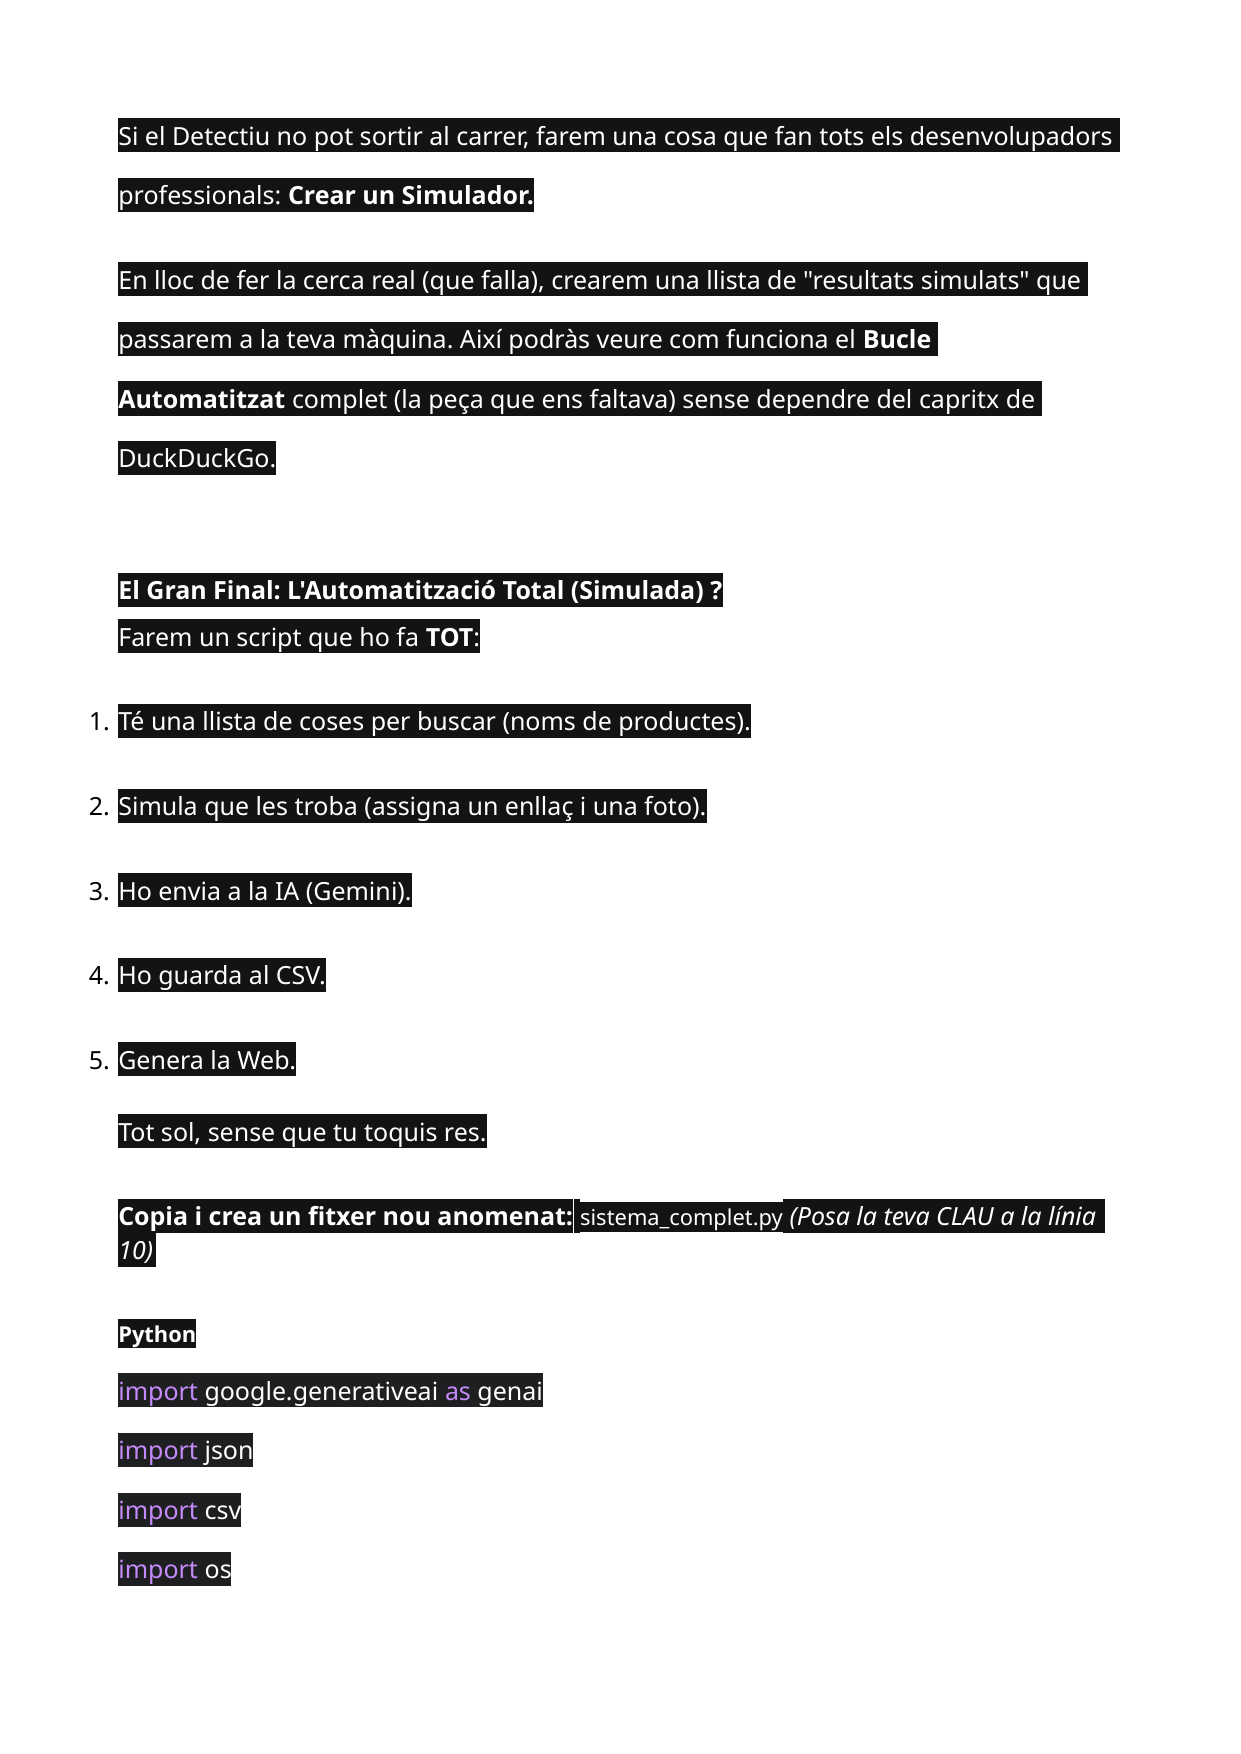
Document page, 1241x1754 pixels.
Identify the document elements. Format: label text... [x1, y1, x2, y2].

list Genera la Web. [118, 1042, 1122, 1076]
text En lloc de fer la cerca real (que falla), crearem una llista de "resultats simulats" que passarem a la teva màquina. Així podràs veure com funciona el Bucle Automatitzat complet (la peça que ens faltava) sense dependre del capritx de DuckDuckGo. [118, 262, 1122, 475]
list Simula que les troba (assigna un enllaç i una foto). [118, 788, 1122, 823]
list Ho envia a la IA (Gemini). [118, 873, 1122, 907]
text Python [118, 1317, 1122, 1348]
text Si el Detectiu no pot sortir al carrer, farem una cosa que fan tots els desenvolupadors professionals: Crear un Simulador. [118, 118, 1122, 212]
text Tot sol, sense que tu toquis res. [118, 1114, 1122, 1148]
list Ho guarda al CSV. [118, 958, 1122, 992]
text import os [118, 1552, 1122, 1586]
text Copia i crea un fitxer nou anomenat: sistema_complet.py (Posa la teva CLAU a la línia 10) [118, 1199, 1122, 1267]
text import google.generativeai as genai [118, 1373, 1122, 1407]
text import csv [118, 1492, 1122, 1527]
subtitle El Gran Final: L'Automatització Total (Simulada) ? [118, 569, 1122, 607]
text Farem un script que ho fa TOT: [118, 619, 1122, 653]
text import json [118, 1433, 1122, 1467]
list Té una llista de coses per buscar (noms de productes). [118, 704, 1122, 738]
